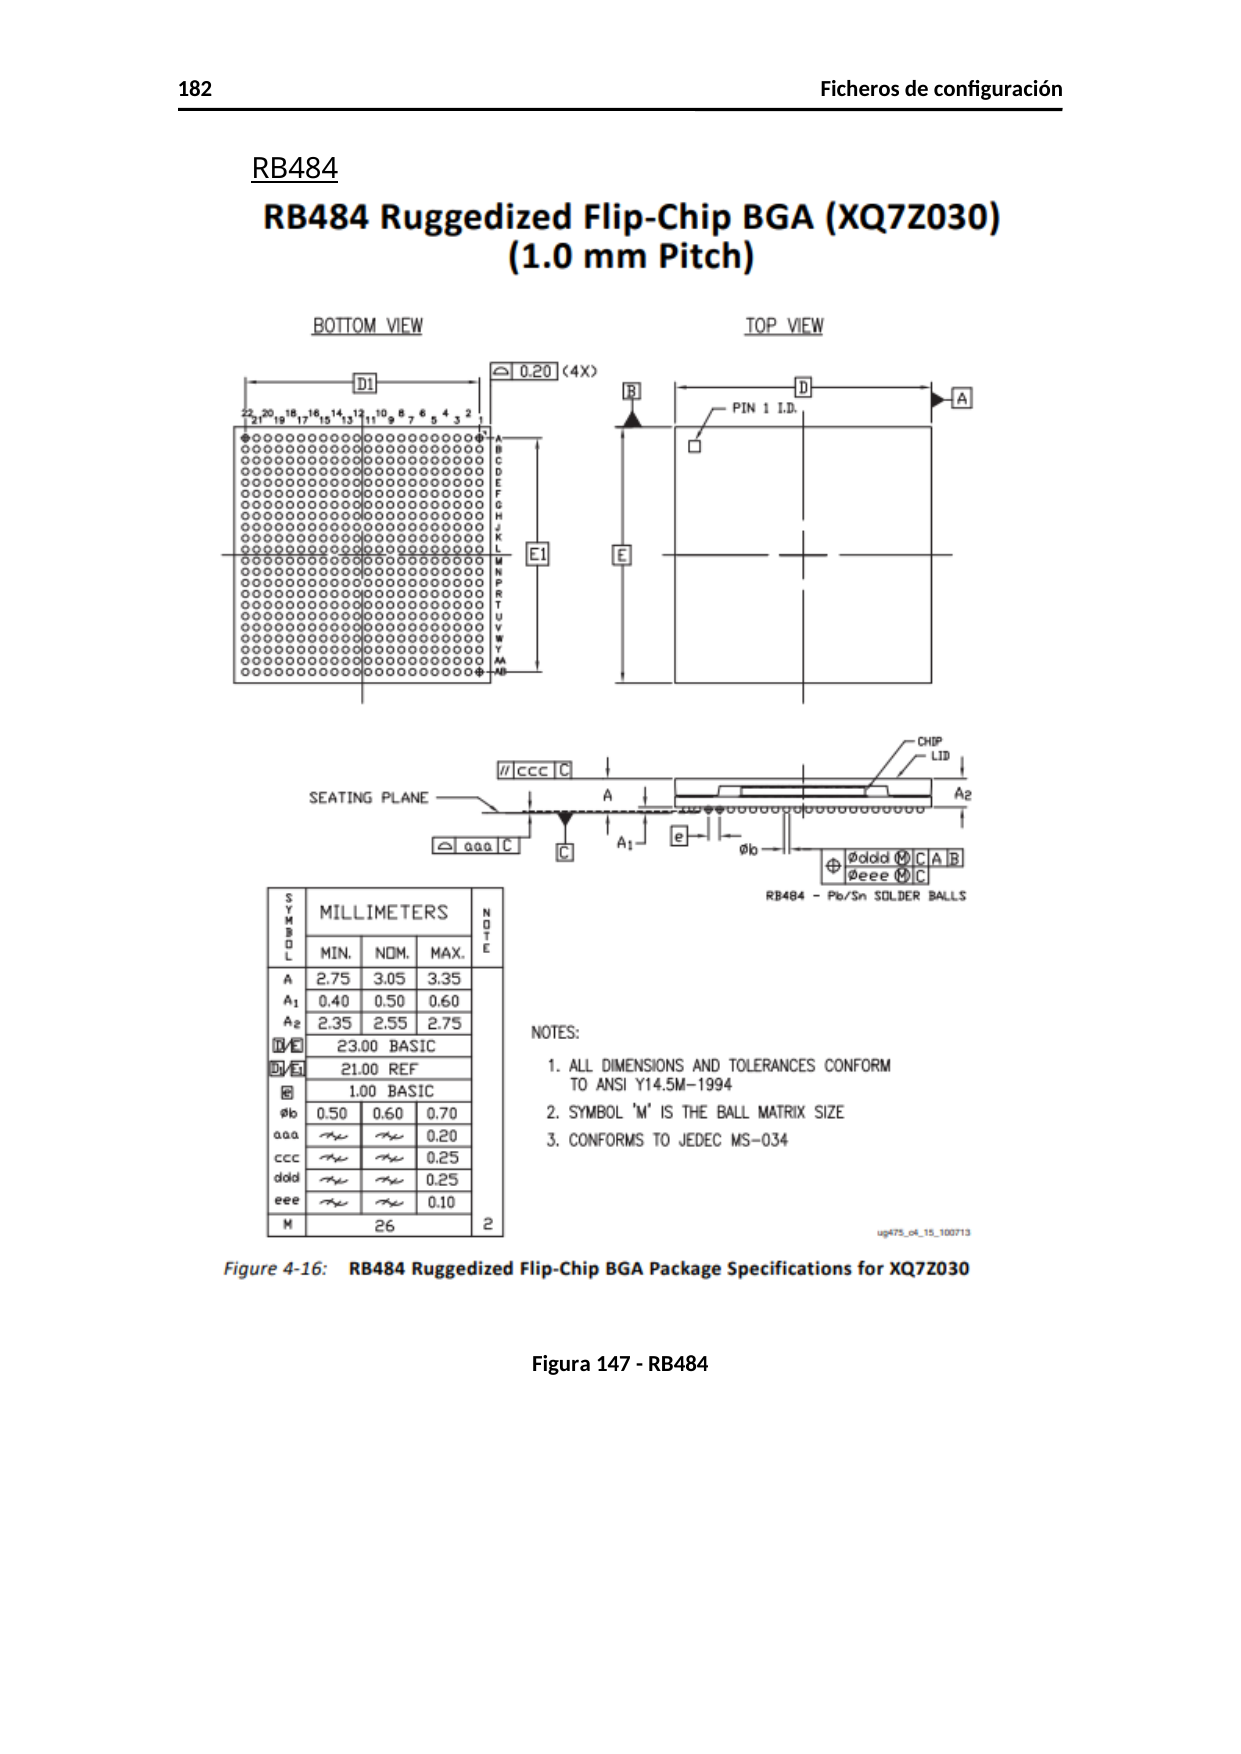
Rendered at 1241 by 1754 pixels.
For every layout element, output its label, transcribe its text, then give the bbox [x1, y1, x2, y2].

picture [177, 190, 1028, 1322]
subtitle RB484 [251, 148, 1063, 187]
text Figura 147 - RB484 [177, 1349, 1063, 1377]
